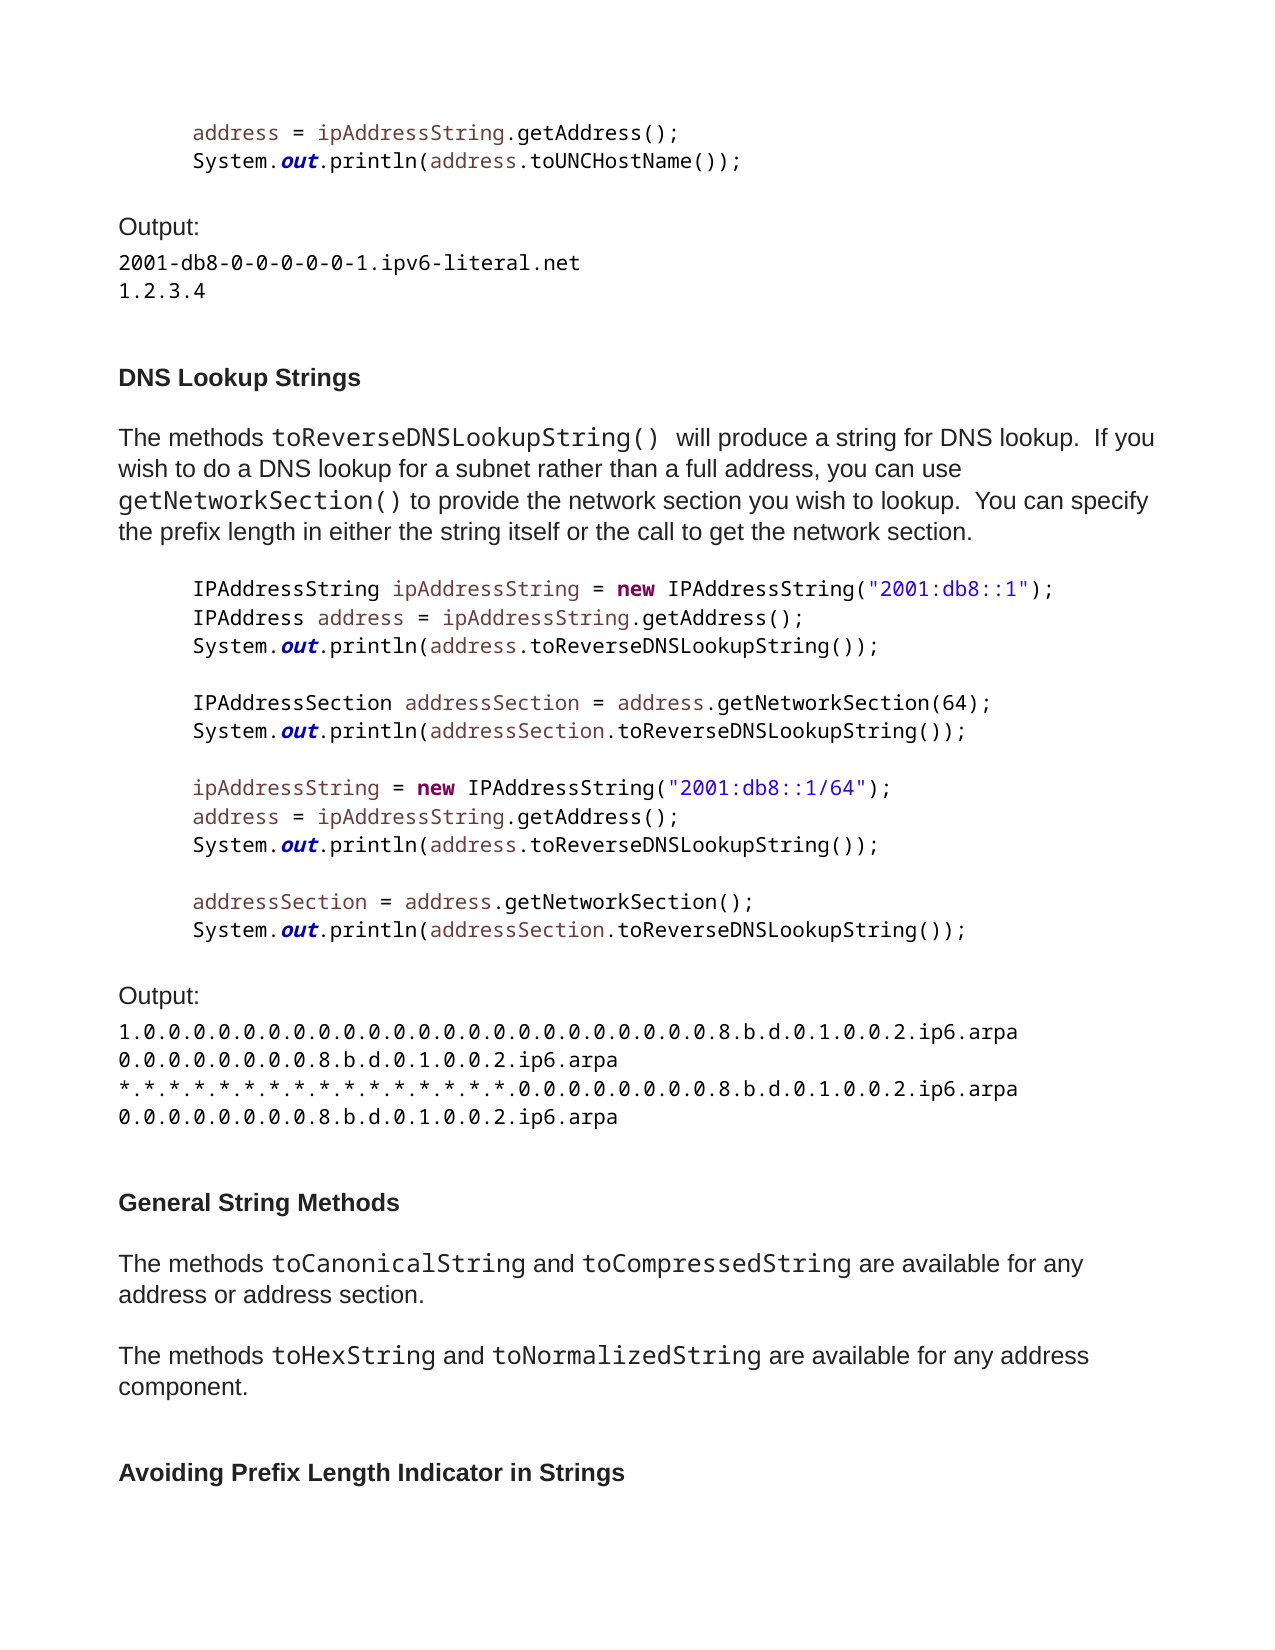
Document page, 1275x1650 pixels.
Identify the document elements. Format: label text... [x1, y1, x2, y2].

text 0.0.0.0.0.0.0.0.8.b.d.0.1.0.0.2.ip6.arpa [118, 1046, 1157, 1074]
text The methods toHexString and toNormalizedString are available for any address component. [118, 1337, 1157, 1400]
text System.out.println(address.toReverseDNSLookupString()); [118, 631, 1157, 660]
text Output: [118, 212, 1157, 240]
text System.out.println(address.toReverseDNSLookupString()); [118, 830, 1157, 859]
text IPAddress address = ipAddressString.getAddress(); [118, 603, 1157, 631]
text System.out.println(addressSection.toReverseDNSLookupString()); [118, 717, 1157, 745]
text IPAddressString ipAddressString = new IPAddressString("2001:db8::1"); [118, 574, 1157, 603]
text 0.0.0.0.0.0.0.0.8.b.d.0.1.0.0.2.ip6.arpa [118, 1102, 1157, 1131]
text *.*.*.*.*.*.*.*.*.*.*.*.*.*.*.*.0.0.0.0.0.0.0.0.8.b.d.0.1.0.0.2.ip6.arpa [118, 1074, 1157, 1102]
text address = ipAddressString.getAddress(); [118, 118, 1157, 147]
text The methods toCanonicalString and toCompressedString are available for any address or address section. [118, 1246, 1157, 1309]
text 1.0.0.0.0.0.0.0.0.0.0.0.0.0.0.0.0.0.0.0.0.0.0.0.8.b.d.0.1.0.0.2.ip6.arpa [118, 1017, 1157, 1046]
text System.out.println(address.toUNCHostName()); [118, 147, 1157, 175]
text address = ipAddressString.getAddress(); [118, 802, 1157, 830]
text System.out.println(addressSection.toReverseDNSLookupString()); [118, 916, 1157, 944]
text 1.2.3.4 [118, 277, 1157, 305]
text addressSection = address.getNetworkSection(); [118, 887, 1157, 916]
text Avoiding Prefix Length Indicator in Strings [118, 1458, 1157, 1487]
text IPAddressSection addressSection = address.getNetworkSection(64); [118, 688, 1157, 717]
text 2001-db8-0-0-0-0-0-1.ipv6-literal.net [118, 248, 1157, 277]
text Output: [118, 981, 1157, 1009]
text General String Methods [118, 1188, 1157, 1217]
text The methods toReverseDNSLookupString() will produce a string for DNS lookup. If you wish to do a DNS lookup for a subnet rather than a full address, you can use getNetworkSection() to provide the network section you wish to lookup. You can specify the prefix length in either the string itself or the call to get the network section. [118, 420, 1157, 546]
text DNS Lookup Strings [118, 362, 1157, 391]
text ipAddressString = new IPAddressString("2001:db8::1/64"); [118, 773, 1157, 802]
